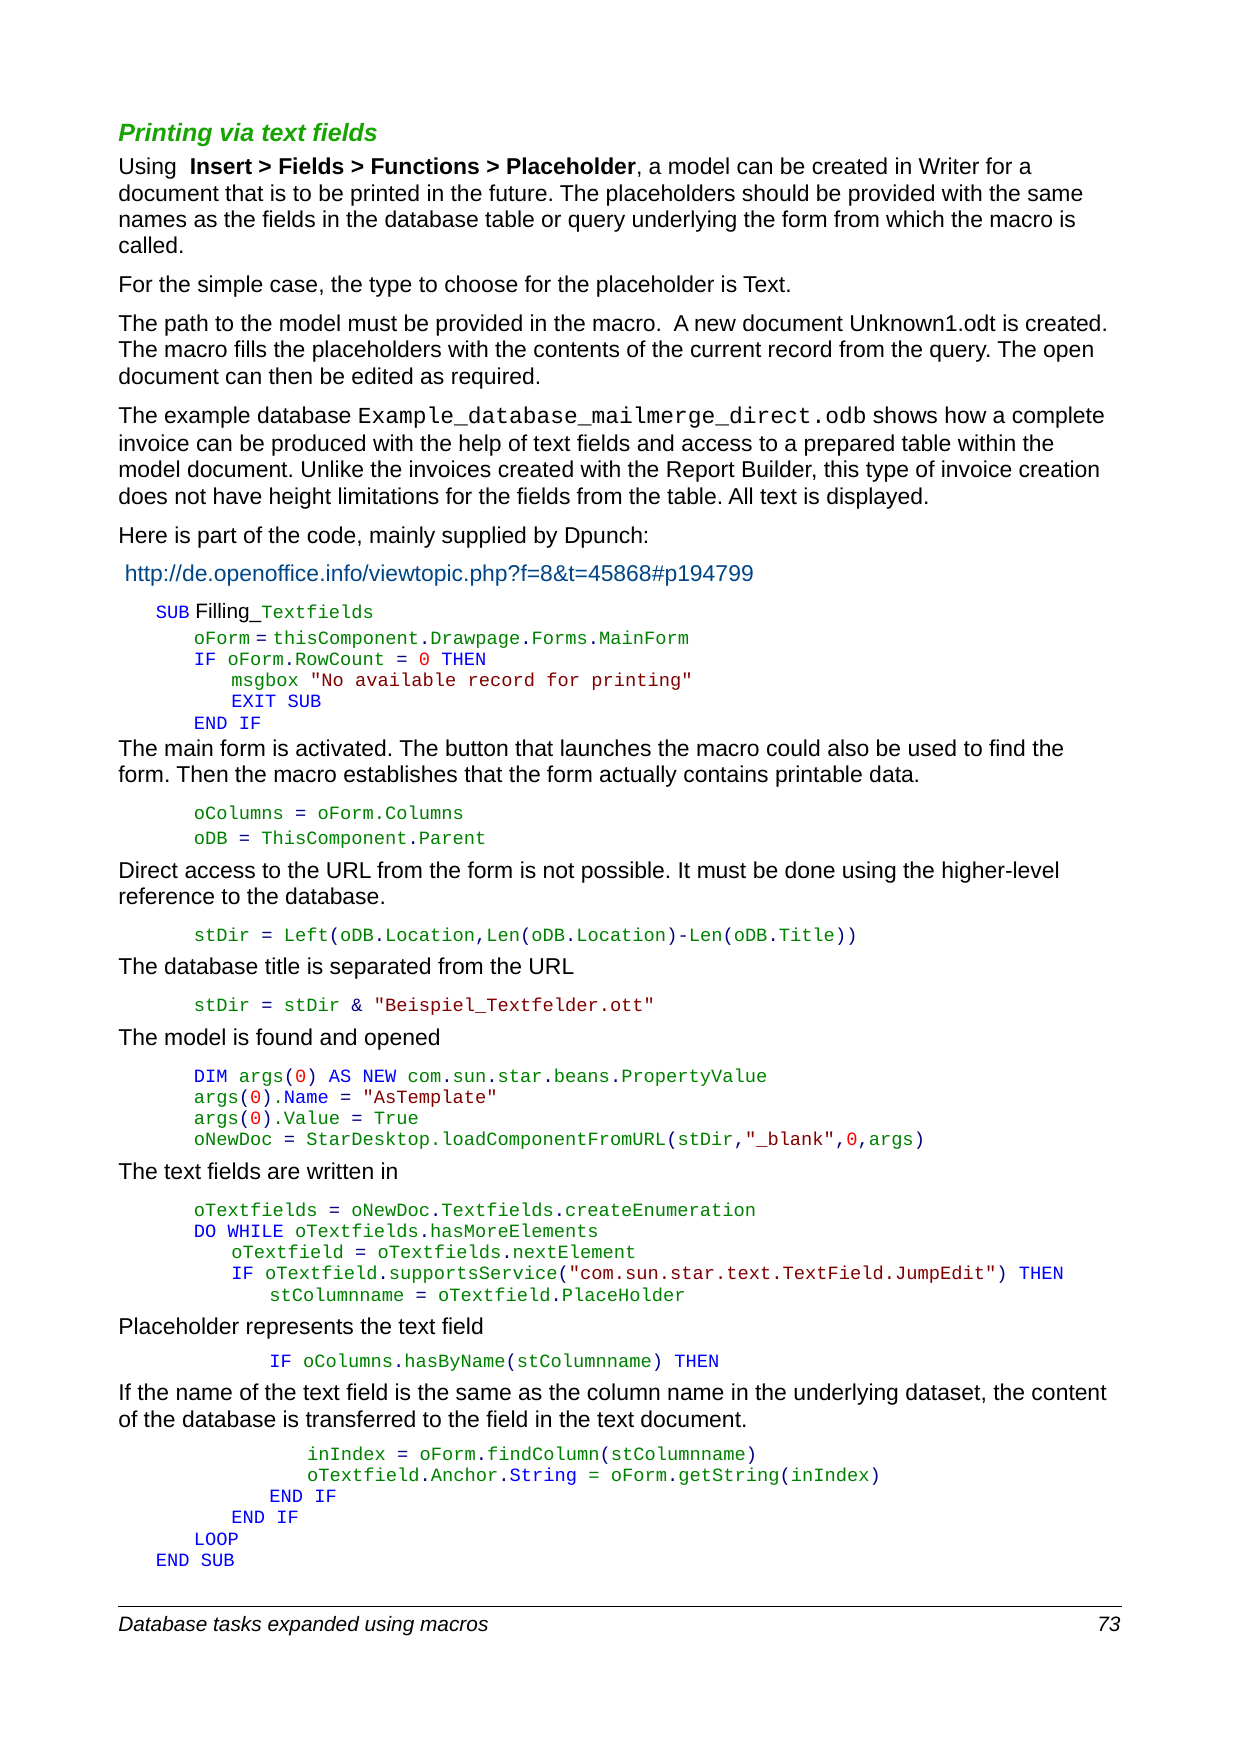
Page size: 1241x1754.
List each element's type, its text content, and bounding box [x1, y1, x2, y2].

text END IF [156, 713, 1122, 735]
text IF oForm.RowCount = 0 THEN [156, 650, 1122, 671]
text http://de.openoffice.info/viewtopic.php?f=8&t=45868#p194799 [118, 560, 1122, 587]
text SUB Filling_Textfields [156, 599, 1122, 624]
text DO WHILE oTextfields.hasMoreElements [156, 1222, 1122, 1243]
text inIndex = oForm.findColumn(stColumnname) [156, 1444, 1122, 1466]
text Placeholder represents the text field [118, 1313, 1122, 1339]
text IF oColumns.hasByName(stColumnname) THEN [156, 1352, 1122, 1373]
text args(0).Name = "AsTemplate" [156, 1088, 1122, 1109]
text The text fields are written in [118, 1158, 1122, 1184]
text END SUB [156, 1551, 1122, 1572]
text oNewDoc = StarDesktop.loadComponentFromURL(stDir,"_blank",0,args) [156, 1130, 1122, 1151]
text EXIT SUB [156, 692, 1122, 713]
subtitle Printing via text fields [118, 118, 1122, 147]
text The example database Example_database_mailmerge_direct.odb shows how a complete invoice can be produced with the help of text fields and access to a prepared table within the model document. Unlike the invoices created with the Report Builder, this type of invoice creation does not have height limitations for the fields from the table. All text is displayed. [118, 402, 1122, 509]
text stColumnname = oTextfield.PlaceHolder [156, 1285, 1122, 1307]
text The database title is separated from the URL [118, 953, 1122, 979]
text Direct access to the URL from the form is not possible. It must be done using the higher-level reference to the database. [118, 857, 1122, 909]
text args(0).Value = True [156, 1109, 1122, 1130]
text LOOP [156, 1529, 1122, 1551]
text Using Insert > Fields > Functions > Placeholder, a model can be created in Writer for a document that is to be printed in the future. The placeholders should be provided with the same names as the fields in the database table or query underlying the form from which the macro is called. [118, 153, 1122, 259]
text Here is part of the code, mainly supplied by Dpunch: [118, 522, 1122, 548]
text oForm = thisComponent.Drawpage.Forms.MainForm [156, 624, 1122, 650]
text The path to the model must be provided in the macro. A new document Unknown1.odt is created. The macro fills the placeholders with the contents of the current record from the query. The open document can then be edited as required. [118, 310, 1122, 389]
text oTextfield = oTextfields.nextElement [156, 1243, 1122, 1264]
text msgbox "No available record for printing" [156, 671, 1122, 692]
text IF oTextfield.supportsService("com.sun.star.text.TextField.JumpEdit") THEN [156, 1264, 1122, 1285]
text DIM args(0) AS NEW com.sun.star.beans.PropertyValue [156, 1062, 1122, 1088]
text The main form is activated. The button that launches the macro could also be used to find the form. Then the macro establishes that the form actually contains printable data. [118, 735, 1122, 787]
text oColumns = oForm.Columns [156, 800, 1122, 825]
text oTextfield.Anchor.String = oForm.getString(inIndex) [156, 1466, 1122, 1487]
text oDB = ThisComponent.Parent [156, 825, 1122, 850]
text oTextfields = oNewDoc.Textfields.createEnumeration [156, 1196, 1122, 1222]
text END IF [156, 1508, 1122, 1529]
text If the name of the text field is the same as the column name in the underlying dataset, the content of the database is transferred to the field in the text document. [118, 1379, 1122, 1432]
text END IF [156, 1487, 1122, 1508]
text For the simple case, the type to choose for the placeholder is Text. [118, 271, 1122, 298]
text stDir = Left(oDB.Location,Len(oDB.Location)-Len(oDB.Title)) [156, 922, 1122, 947]
text The model is found and opened [118, 1023, 1122, 1050]
text stDir = stDir & "Beispiel_Textfelder.ott" [156, 992, 1122, 1017]
